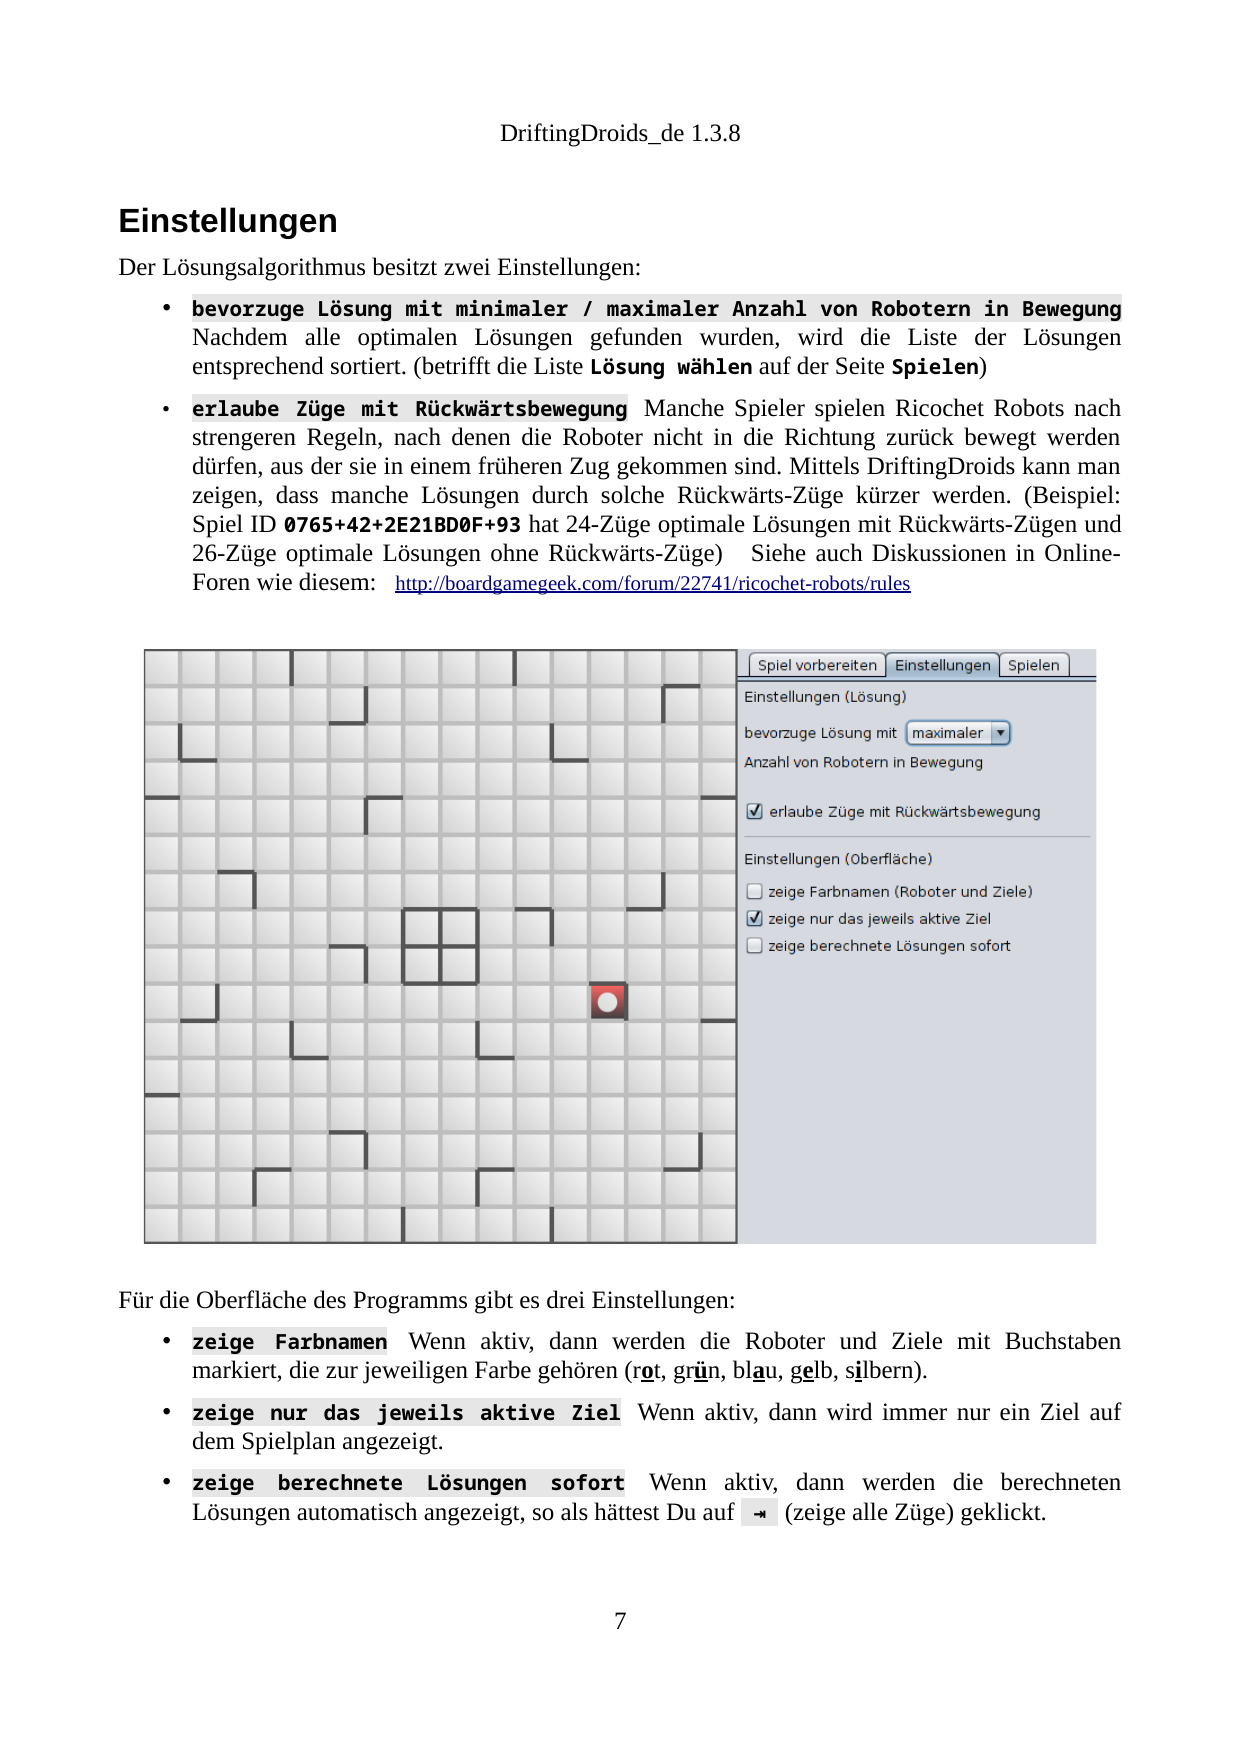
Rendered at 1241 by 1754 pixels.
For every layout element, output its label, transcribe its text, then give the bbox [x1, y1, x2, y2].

list zeige nur das jeweils aktive Ziel Wenn aktiv, dann wird immer nur ein Ziel auf dem Spielplan angezeigt. [162, 1397, 1122, 1455]
subtitle Einstellungen [118, 201, 1122, 240]
list zeige Farbnamen Wenn aktiv, dann werden die Roboter und Ziele mit Buchstaben markiert, die zur jeweiligen Farbe gehören (rot, grün, blau, gelb, silbern). [162, 1326, 1122, 1384]
picture [143, 649, 1097, 1244]
text Für die Oberfläche des Programms gibt es drei Einstellungen: [118, 1285, 1122, 1313]
list bevorzuge Lösung mit minimaler / maximaler Anzahl von Robotern in Bewegung Nachdem alle optimalen Lösungen gefunden wurden, wird die Liste der Lösungen entsprechend sortiert. (betrifft die Liste Lösung wählen auf der Seite Spielen) [162, 294, 1122, 380]
text Der Lösungsalgorithmus besitzt zwei Einstellungen: [118, 252, 1122, 281]
list zeige berechnete Lösungen sofort Wenn aktiv, dann werden die berechneten Lösungen automatisch angezeigt, so als hättest Du auf ⇥ (zeige alle Züge) geklickt. [162, 1467, 1122, 1526]
list erlaube Züge mit Rückwärtsbewegung Manche Spieler spielen Ricochet Robots nach strengeren Regeln, nach denen die Roboter nicht in die Richtung zurück bewegt werden dürfen, aus der sie in einem früheren Zug gekommen sind. Mittels DriftingDroids kann man zeigen, dass manche Lösungen durch solche Rückwärts-Züge kürzer werden. (Beispiel: Spiel ID 0765+42+2E21BD0F+93 hat 24-Züge optimale Lösungen mit Rückwärts-Zügen und 26-Züge optimale Lösungen ohne Rückwärts-Züge) Siehe auch Diskussionen in Online-Foren wie diesem: http://boardgamegeek.com/forum/22741/ricochet-robots/rules [162, 393, 1122, 596]
